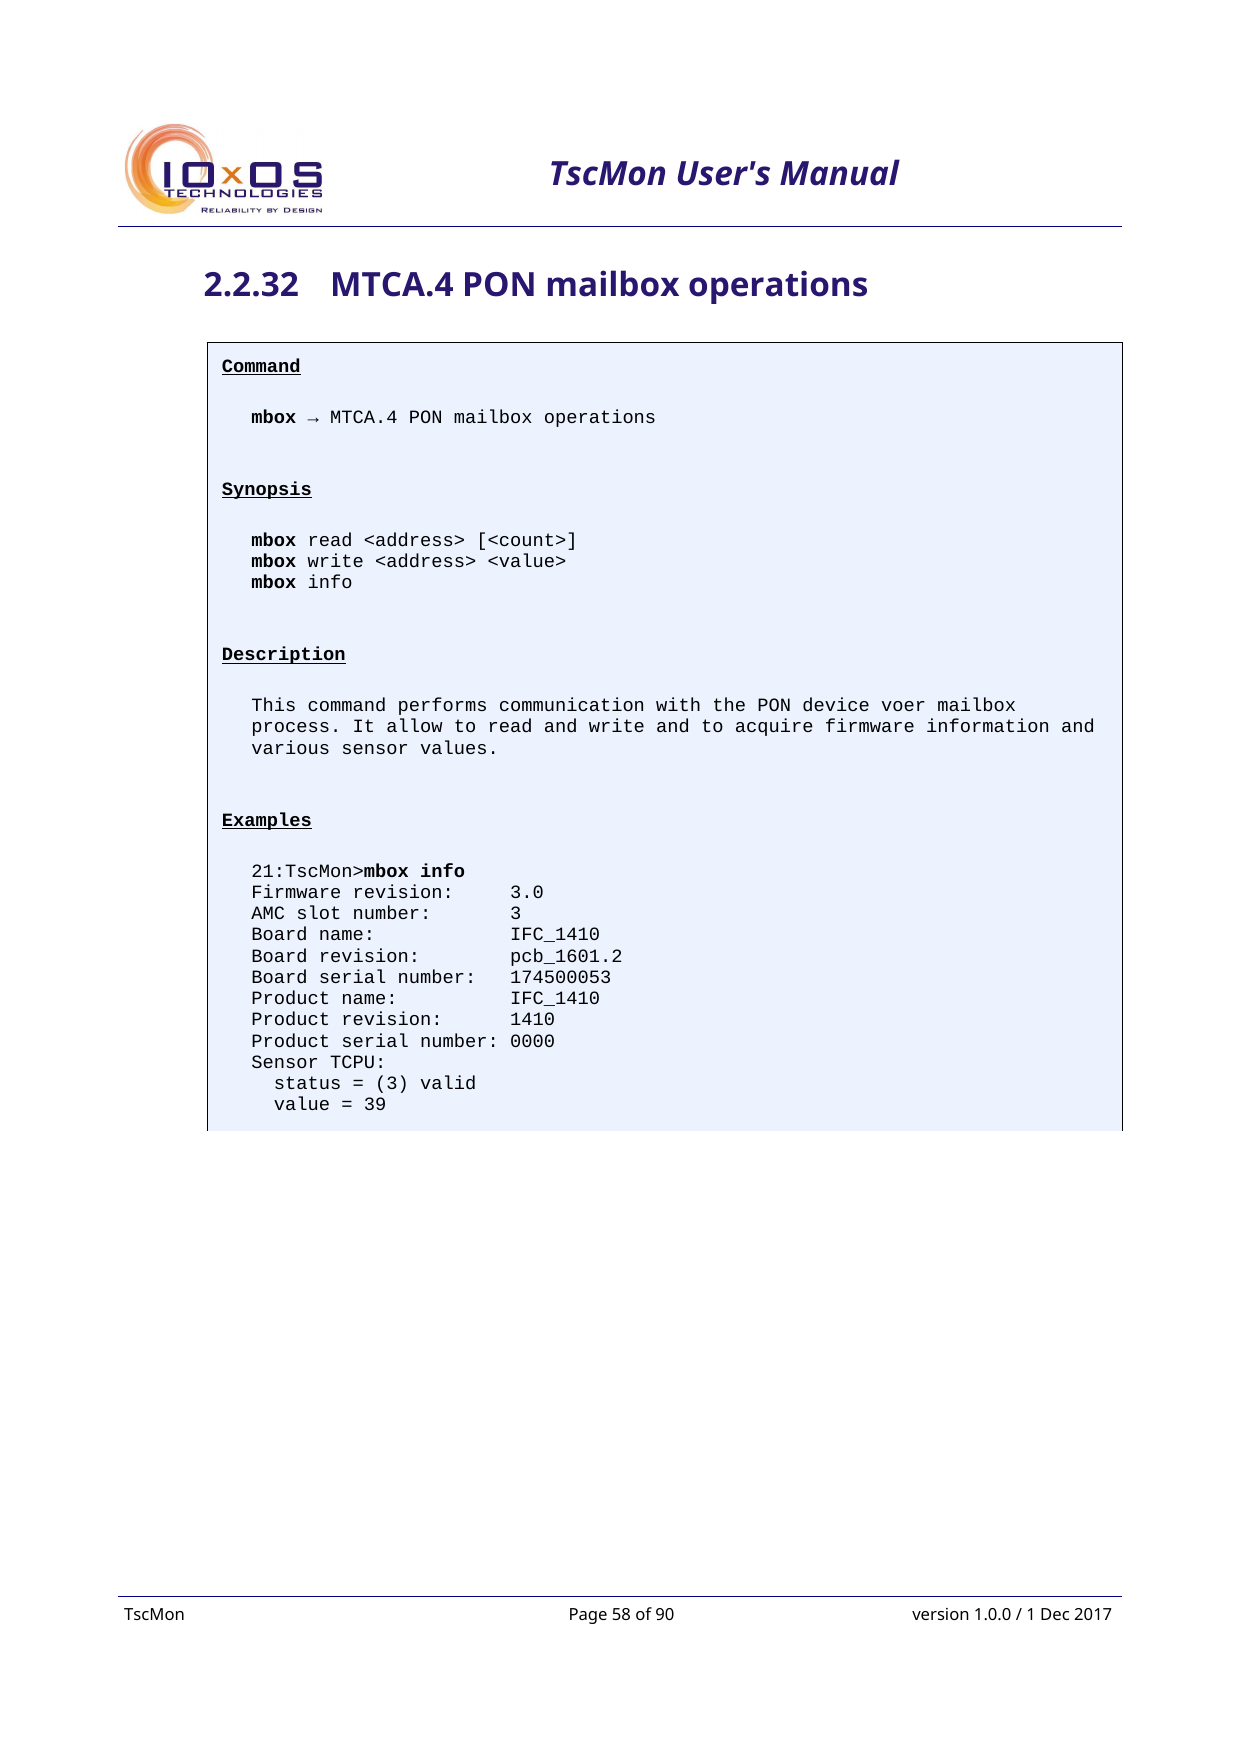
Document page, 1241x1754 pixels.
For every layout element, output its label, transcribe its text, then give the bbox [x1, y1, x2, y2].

subtitle MTCA.4 PON mailbox operations [195, 261, 1122, 306]
subtitle Synopsis [208, 465, 1122, 516]
text AMC slot number: 3 [208, 904, 1122, 925]
text Board revision: pcb_1601.2 [208, 946, 1122, 968]
text mbox write <address> <value> [208, 552, 1122, 573]
text Product serial number: 0000 [208, 1031, 1122, 1053]
text Board name: IFC_1410 [208, 925, 1122, 946]
text 21:TscMon>mbox info [208, 847, 1122, 883]
text Product revision: 1410 [208, 1010, 1122, 1031]
subtitle Description [208, 630, 1122, 681]
text mbox → MTCA.4 PON mailbox operations [208, 393, 1122, 429]
text This command performs communication with the PON device voer mailbox process. It allow to read and write and to acquire firmware information and various sensor values. [208, 681, 1122, 760]
text mbox read <address> [<count>] [208, 516, 1122, 552]
subtitle Examples [208, 796, 1122, 847]
text Board serial number: 174500053 [208, 968, 1122, 989]
text Product name: IFC_1410 [208, 989, 1122, 1010]
text status = (3) valid [208, 1074, 1122, 1095]
text Command [208, 343, 1122, 393]
text mbox info [208, 573, 1122, 594]
text Sensor TCPU: [208, 1053, 1122, 1074]
picture [123, 123, 323, 217]
text value = 39 [208, 1095, 1122, 1131]
text Firmware revision: 3.0 [208, 883, 1122, 904]
